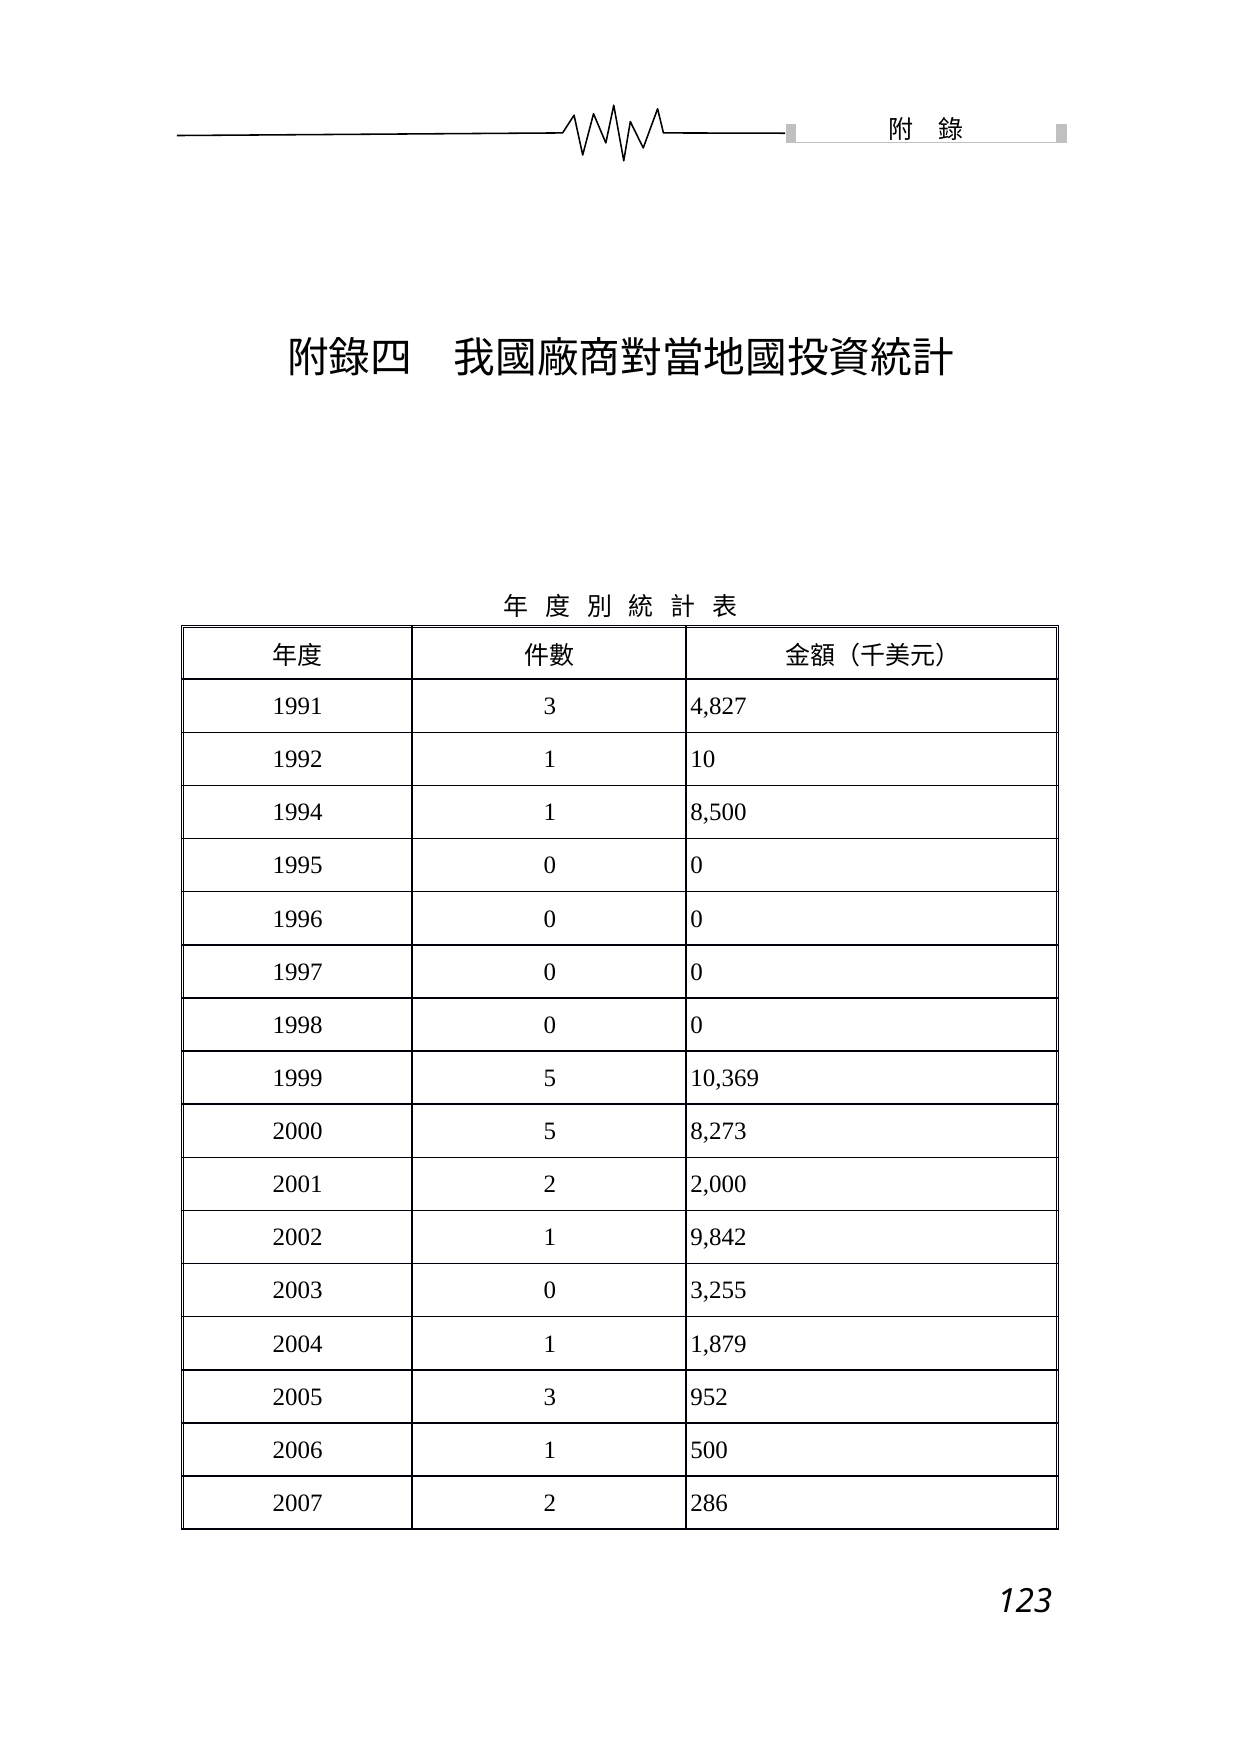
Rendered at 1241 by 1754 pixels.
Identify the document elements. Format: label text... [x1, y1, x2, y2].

table_cell 1 [413, 733, 685, 784]
table_cell 952 [687, 1371, 1056, 1422]
table_cell 5 [413, 1052, 685, 1103]
table_cell 2 [413, 1477, 685, 1528]
table_cell 0 [413, 946, 685, 997]
table_cell 0 [413, 999, 685, 1050]
table_cell 0 [687, 946, 1056, 997]
table_cell 2005 [184, 1371, 411, 1422]
table_cell 2004 [184, 1317, 411, 1369]
table_cell 1999 [184, 1052, 411, 1103]
table_cell 9,842 [687, 1211, 1056, 1263]
table_cell 3,255 [687, 1264, 1056, 1316]
table_cell 2006 [184, 1424, 411, 1475]
table_cell 5 [413, 1105, 685, 1156]
table_cell 4,827 [687, 680, 1056, 731]
table_cell 1992 [184, 733, 411, 784]
table_cell 1 [413, 1211, 685, 1263]
text 附錄四 我國廠商對當地國投資統計 [183, 313, 1058, 375]
table_cell 0 [413, 892, 685, 944]
text 年度別統計表 [183, 563, 1058, 625]
table_cell 10,369 [687, 1052, 1056, 1103]
table_cell 2001 [184, 1158, 411, 1209]
table_cell 3 [413, 1371, 685, 1422]
table_cell 1,879 [687, 1317, 1056, 1369]
table_cell 1996 [184, 892, 411, 944]
table_cell 1 [413, 1317, 685, 1369]
table_cell 1 [413, 786, 685, 838]
table_cell 8,273 [687, 1105, 1056, 1156]
table_cell 1998 [184, 999, 411, 1050]
table_cell 1995 [184, 839, 411, 891]
table_cell 1997 [184, 946, 411, 997]
table_cell 2002 [184, 1211, 411, 1263]
table_cell 2003 [184, 1264, 411, 1316]
table_header 年度 [184, 628, 411, 678]
table_cell 10 [687, 733, 1056, 784]
table_cell 1 [413, 1424, 685, 1475]
table_cell 0 [413, 1264, 685, 1316]
table_cell 0 [687, 839, 1056, 891]
table_header 金額（千美元） [687, 628, 1056, 678]
table_cell 2007 [184, 1477, 411, 1528]
table_cell 2 [413, 1158, 685, 1209]
table_cell 2,000 [687, 1158, 1056, 1209]
table_cell 500 [687, 1424, 1056, 1475]
table_cell 286 [687, 1477, 1056, 1528]
table_cell 1994 [184, 786, 411, 838]
table_cell 0 [687, 892, 1056, 944]
table_cell 2000 [184, 1105, 411, 1156]
table_cell 3 [413, 680, 685, 731]
table_cell 8,500 [687, 786, 1056, 838]
table_cell 0 [413, 839, 685, 891]
table_cell 1991 [184, 680, 411, 731]
table_header 件數 [413, 628, 685, 678]
table_cell 0 [687, 999, 1056, 1050]
